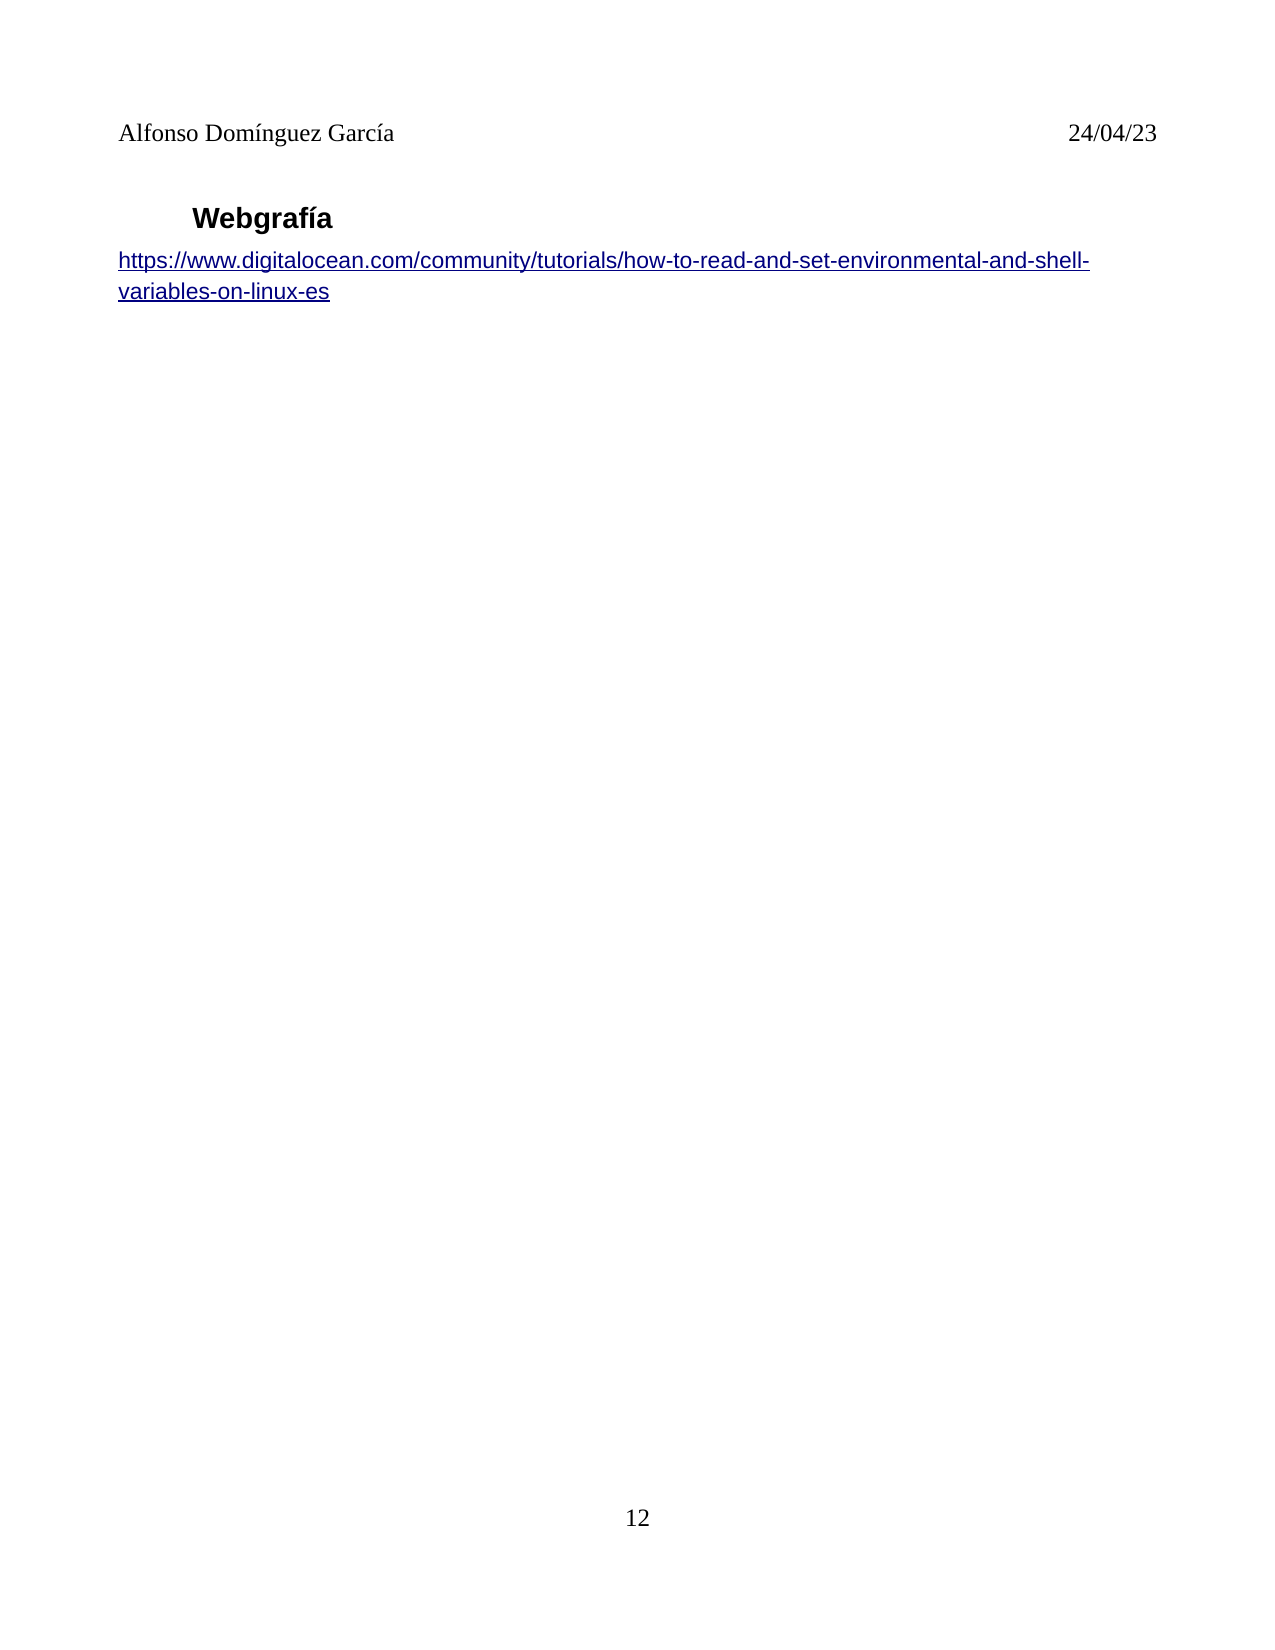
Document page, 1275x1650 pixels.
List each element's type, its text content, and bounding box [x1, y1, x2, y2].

subtitle Webgrafía [118, 201, 1157, 235]
text https://www.digitalocean.com/community/tutorials/how-to-read-and-set-environmental-and-shell-variables-on-linux-es [118, 247, 1157, 304]
